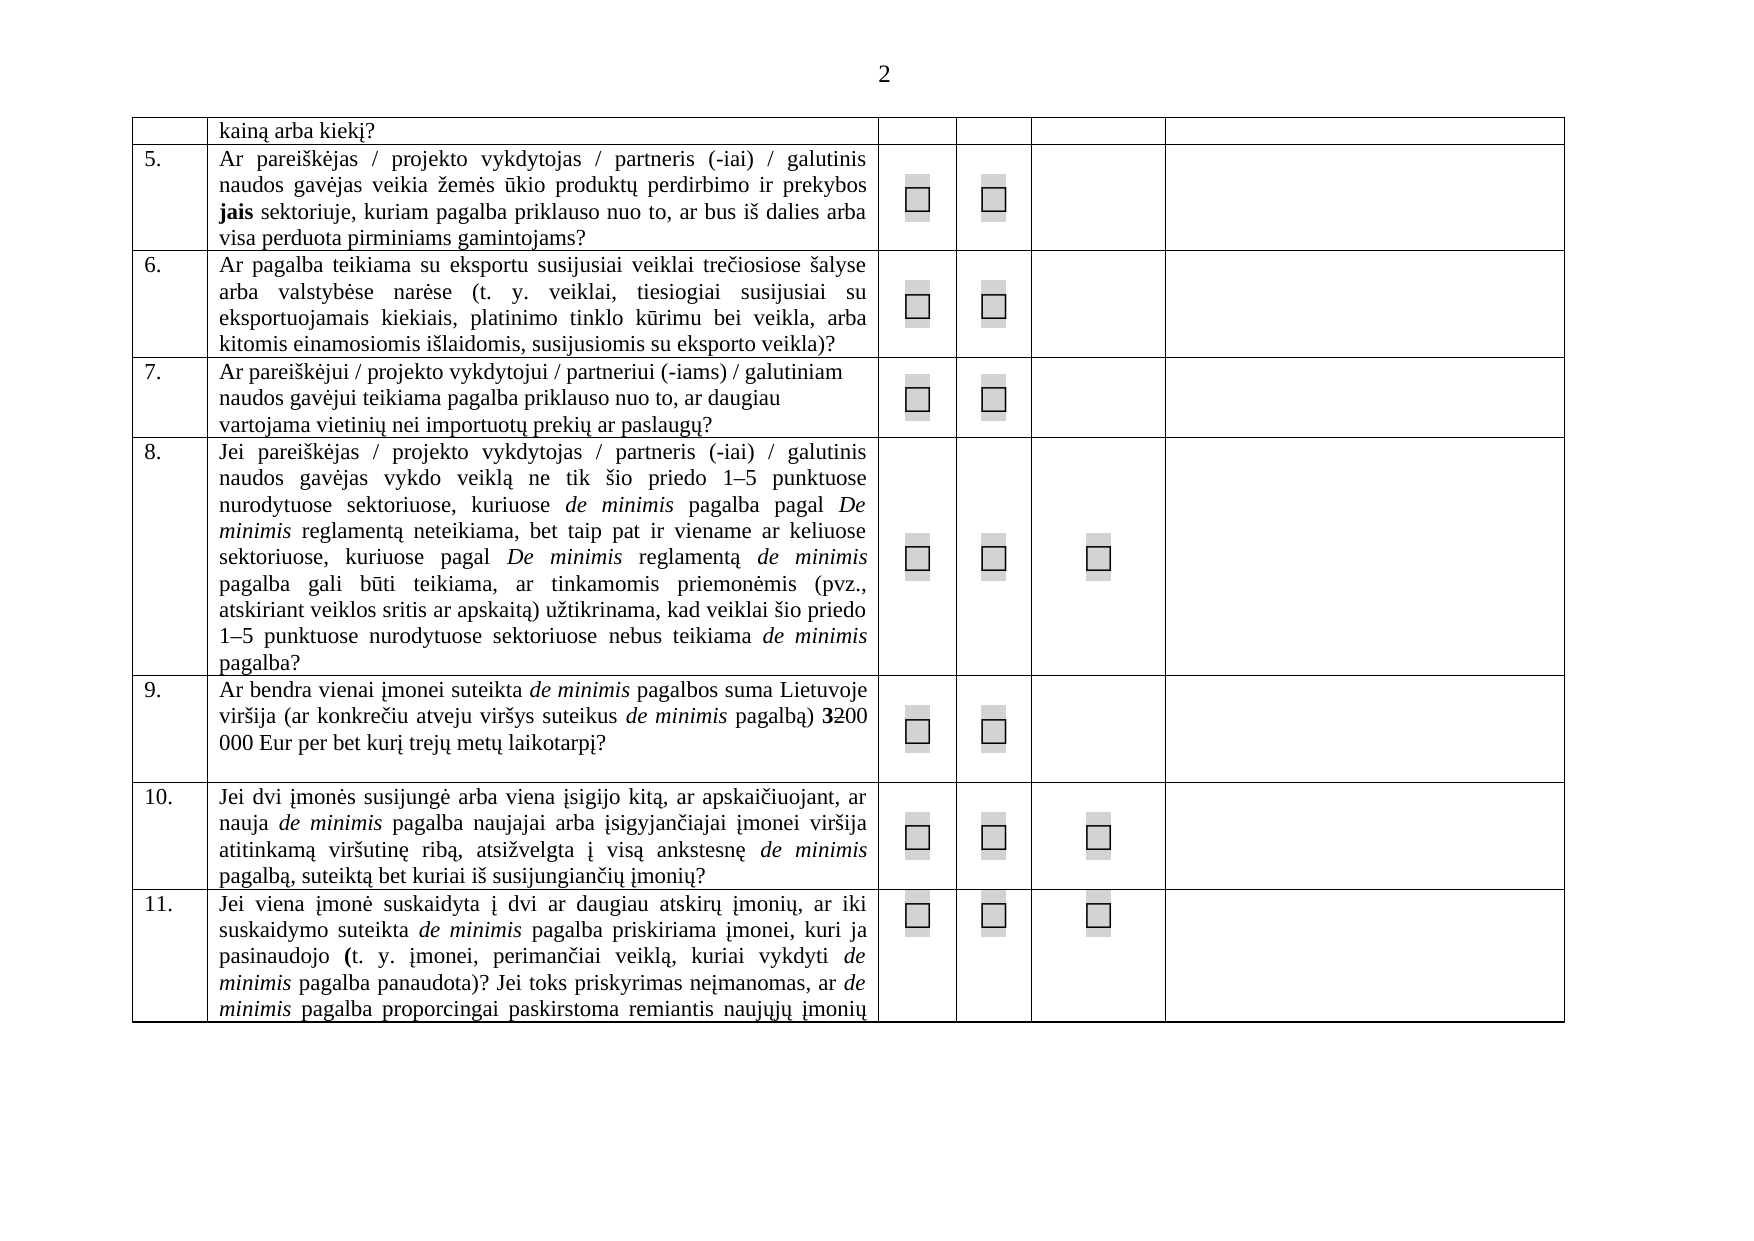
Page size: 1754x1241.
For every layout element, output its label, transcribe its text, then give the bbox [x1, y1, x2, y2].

table_cell Ar pareiškėjas / projekto vykdytojas / partneris (-iai) / galutinis naudos gavėjas veikia žemės ūkio produktų perdirbimo ir prekybos jais sektoriuje, kuriam pagalba priklauso nuo to, ar bus iš dalies arba visa perduota pirminiams gamintojams? [208, 145, 878, 250]
table_cell kainą arba kiekį? [208, 118, 878, 144]
table_cell [1166, 676, 1564, 782]
table_cell [1166, 251, 1564, 357]
table_cell □ [879, 438, 956, 675]
table_cell 7. [133, 358, 207, 437]
table_cell 10. [133, 783, 207, 888]
table_cell [1565, 357, 1569, 437]
table_cell □ [957, 358, 1031, 437]
table_cell □ [1032, 783, 1165, 888]
table_cell [1565, 117, 1569, 144]
table_cell [1166, 438, 1564, 675]
table_cell 11. [133, 890, 207, 1021]
table_cell Jei viena įmonė suskaidyta į dvi ar daugiau atskirų įmonių, ar iki suskaidymo suteikta de minimis pagalba priskiriama įmonei, kuri ja pasinaudojo (t. y. įmonei, perimančiai veiklą, kuriai vykdyti de minimis pagalba panaudota)? Jei toks priskyrimas neįmanomas, ar de minimis pagalba proporcingai paskirstoma remiantis naujųjų įmonių [208, 890, 878, 1021]
table_cell [1032, 251, 1165, 357]
table_cell 8. [133, 438, 207, 675]
table_cell □ [957, 676, 1031, 782]
table_cell [1565, 437, 1569, 675]
table_cell □ [957, 783, 1031, 888]
table_cell [1032, 676, 1165, 782]
table_cell □ [879, 251, 956, 357]
table_cell [1565, 144, 1569, 250]
table_cell □ [879, 783, 956, 888]
table_cell □ [879, 358, 956, 437]
table_cell Ar bendra vienai įmonei suteikta de minimis pagalbos suma Lietuvoje viršija (ar konkrečiu atveju viršys suteikus de minimis pagalbą) 3200 000 Eur per bet kurį trejų metų laikotarpį? [208, 676, 878, 782]
table_cell [1565, 782, 1569, 888]
table_cell [879, 118, 956, 144]
table_cell Jei pareiškėjas / projekto vykdytojas / partneris (-iai) / galutinis naudos gavėjas vykdo veiklą ne tik šio priedo 1–5 punktuose nurodytuose sektoriuose, kuriuose de minimis pagalba pagal De minimis reglamentą neteikiama, bet taip pat ir viename ar keliuose sektoriuose, kuriuose pagal De minimis reglamentą de minimis pagalba gali būti teikiama, ar tinkamomis priemonėmis (pvz., atskiriant veiklos sritis ar apskaitą) užtikrinama, kad veiklai šio priedo 1–5 punktuose nurodytuose sektoriuose nebus teikiama de minimis pagalba? [208, 438, 878, 675]
table_cell [1166, 890, 1564, 1021]
table_cell [1166, 783, 1564, 888]
table_cell □ [879, 890, 956, 1021]
table_cell □ [1032, 890, 1165, 1021]
table_cell □ [1032, 438, 1165, 675]
table_cell □ [957, 890, 1031, 1021]
table_cell Ar pareiškėjui / projekto vykdytojui / partneriui (-iams) / galutiniam naudos gavėjui teikiama pagalba priklauso nuo to, ar daugiau vartojama vietinių nei importuotų prekių ar paslaugų? [208, 358, 878, 437]
table_cell [1166, 145, 1564, 250]
table_cell 9. [133, 676, 207, 782]
table_cell □ [957, 251, 1031, 357]
table_cell [1032, 118, 1165, 144]
table_cell □ [957, 438, 1031, 675]
table_cell [1565, 250, 1569, 357]
table_cell 6. [133, 251, 207, 357]
table_cell □ [879, 145, 956, 250]
table_cell [1565, 889, 1569, 1021]
table_cell [957, 118, 1031, 144]
table_cell [1166, 118, 1564, 144]
table_cell □ [879, 676, 956, 782]
table_cell 5. [133, 145, 207, 250]
table_cell [1166, 358, 1564, 437]
table_cell [133, 118, 207, 144]
table_cell Ar pagalba teikiama su eksportu susijusiai veiklai trečiosiose šalyse arba valstybėse narėse (t. y. veiklai, tiesiogiai susijusiai su eksportuojamais kiekiais, platinimo tinklo kūrimu bei veikla, arba kitomis einamosiomis išlaidomis, susijusiomis su eksporto veikla)? [208, 251, 878, 357]
table_cell [1032, 145, 1165, 250]
table_cell [1565, 675, 1569, 782]
table_cell □ [957, 145, 1031, 250]
table_cell [1032, 358, 1165, 437]
table_cell Jei dvi įmonės susijungė arba viena įsigijo kitą, ar apskaičiuojant, ar nauja de minimis pagalba naujajai arba įsigyjančiajai įmonei viršija atitinkamą viršutinę ribą, atsižvelgta į visą ankstesnę de minimis pagalbą, suteiktą bet kuriai iš susijungiančių įmonių? [208, 783, 878, 888]
